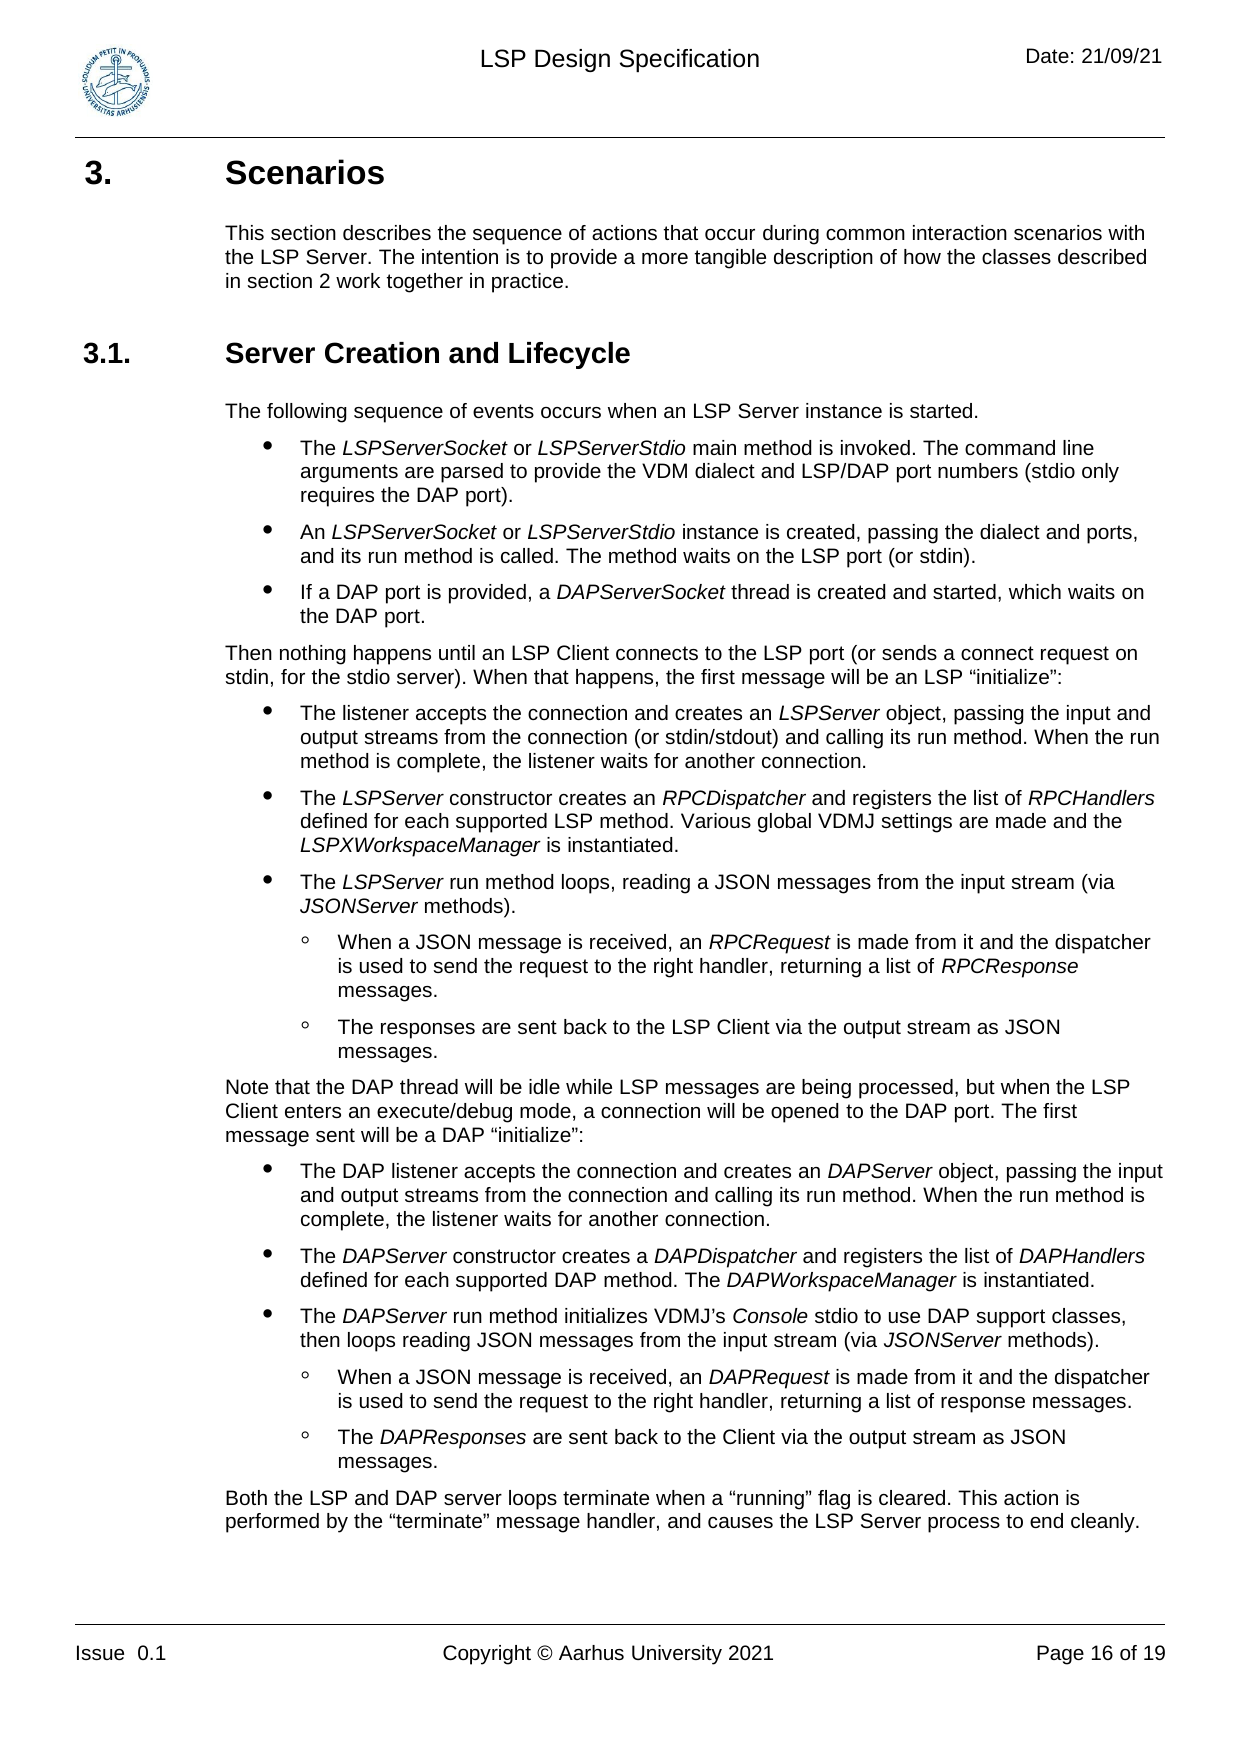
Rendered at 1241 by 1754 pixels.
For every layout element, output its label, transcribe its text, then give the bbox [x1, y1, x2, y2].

list The LSPServer constructor creates an RPCDispatcher and registers the list of RPCHandlers defined for each supported LSP method. Various global VDMJ settings are made and the LSPXWorkspaceManager is instantiated. [262, 786, 1165, 858]
list The responses are sent back to the LSP Client via the output stream as JSON messages. [300, 1015, 1165, 1063]
list When a JSON message is received, an DAPRequest is made from it and the dispatcher is used to send the request to the right handler, returning a list of response messages. [300, 1365, 1165, 1413]
picture [78, 44, 153, 120]
text This section describes the sequence of actions that occur during common interaction scenarios with the LSP Server. The intention is to provide a more tangible description of how the classes described in section 2 work together in practice. [225, 221, 1165, 293]
text The following sequence of events occurs when an LSP Server instance is started. [225, 399, 1165, 423]
list The LSPServerSocket or LSPServerStdio main method is invoked. The command line arguments are parsed to provide the VDM dialect and LSP/DAP port numbers (stdio only requires the DAP port). [262, 436, 1165, 508]
list The listener accepts the connection and creates an LSPServer object, passing the input and output streams from the connection (or stdin/stdout) and calling its run method. When the run method is complete, the listener waits for another connection. [262, 701, 1165, 773]
subtitle Scenarios [75, 153, 1165, 191]
text Then nothing happens until an LSP Client connects to the LSP port (or sends a connect request on stdin, for the stdio server). When that happens, the first message will be an LSP “initialize”: [225, 641, 1165, 689]
list When a JSON message is received, an RPCRequest is made from it and the dispatcher is used to send the request to the right handler, returning a list of RPCResponse messages. [300, 931, 1165, 1002]
list The DAPServer constructor creates a DAPDispatcher and registers the list of DAPHandlers defined for each supported DAP method. The DAPWorkspaceManager is instantiated. [262, 1244, 1165, 1292]
list The DAPResponses are sent back to the Client via the output stream as JSON messages. [300, 1425, 1165, 1473]
list The DAP listener accepts the connection and creates an DAPServer object, passing the input and output streams from the connection and calling its run method. When the run method is complete, the listener waits for another connection. [262, 1160, 1165, 1232]
text Note that the DAP thread will be idle while LSP messages are being processed, but when the LSP Client enters an execute/debug mode, a connection will be opened to the DAP port. The first message sent will be a DAP “initialize”: [225, 1075, 1165, 1147]
list If a DAP port is provided, a DAPServerSocket thread is created and started, which waits on the DAP port. [262, 581, 1165, 628]
subtitle Server Creation and Lifecycle [75, 336, 1165, 369]
list The DAPServer run method initializes VDMJ’s Console stdio to use DAP support classes, then loops reading JSON messages from the input stream (via JSONServer methods). [262, 1304, 1165, 1352]
list An LSPServerSocket or LSPServerStdio instance is created, passing the dialect and ports, and its run method is called. The method waits on the LSP port (or stdin). [262, 520, 1165, 568]
list The LSPServer run method loops, reading a JSON messages from the input stream (via JSONServer methods). [262, 870, 1165, 918]
text Both the LSP and DAP server loops terminate when a “running” flag is cleared. This action is performed by the “terminate” message handler, and causes the LSP Server process to end cleanly. [225, 1486, 1165, 1534]
